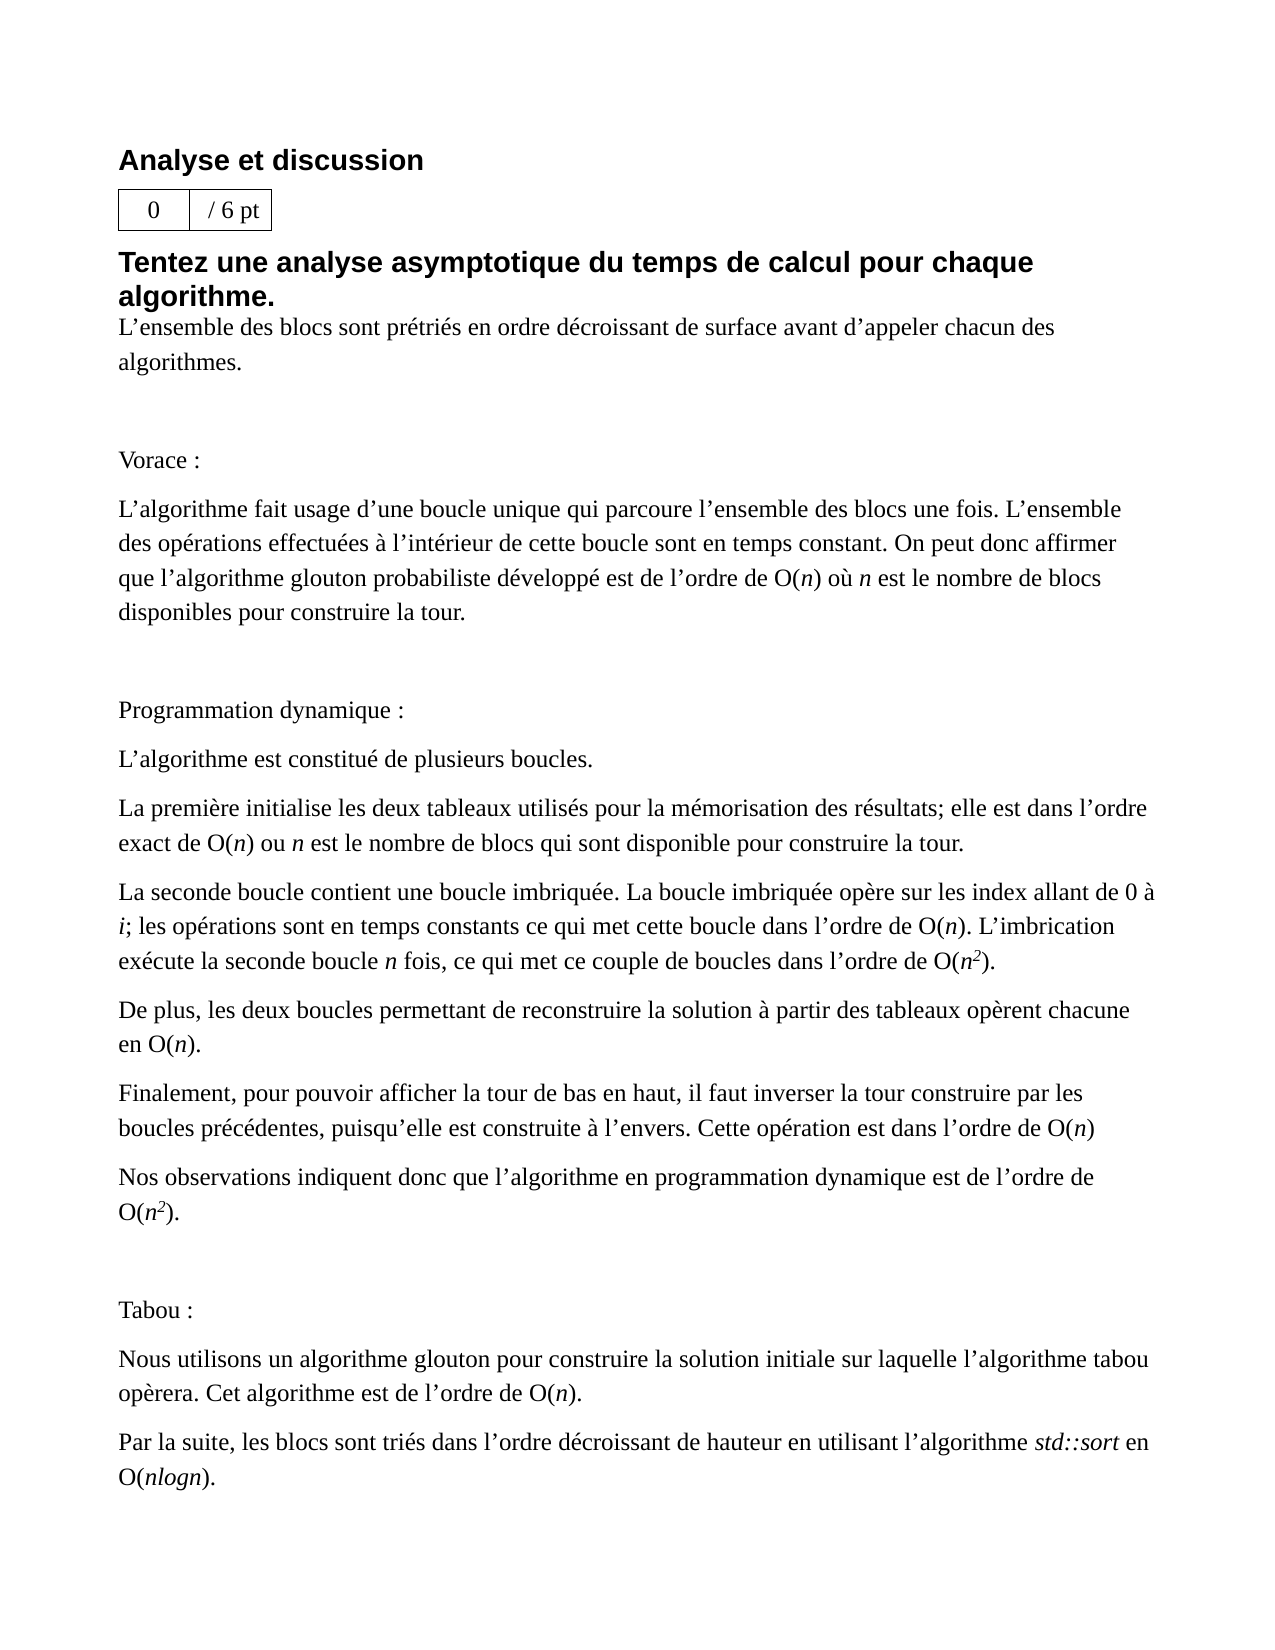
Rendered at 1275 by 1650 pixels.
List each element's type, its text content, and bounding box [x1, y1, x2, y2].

text Tabou : [118, 1295, 1157, 1323]
text L’algorithme est constitué de plusieurs boucles. [118, 744, 1157, 773]
text De plus, les deux boucles permettant de reconstruire la solution à partir des tableaux opèrent chacune en O(n). [118, 995, 1157, 1058]
text L’ensemble des blocs sont prétriés en ordre décroissant de surface avant d’appeler chacun des algorithmes. [118, 312, 1157, 375]
text Finalement, pour pouvoir afficher la tour de bas en haut, il faut inverser la tour construire par les boucles précédentes, puisqu’elle est construite à l’envers. Cette opération est dans l’ordre de O(n) [118, 1078, 1157, 1142]
text Nos observations indiquent donc que l’algorithme en programmation dynamique est de l’ordre de O(n2). [118, 1162, 1157, 1225]
text Nous utilisons un algorithme glouton pour construire la solution initiale sur laquelle l’algorithme tabou opèrera. Cet algorithme est de l’ordre de O(n). [118, 1344, 1157, 1407]
text Vorace : [118, 445, 1157, 473]
text La seconde boucle contient une boucle imbriquée. La boucle imbriquée opère sur les index allant de 0 à i; les opérations sont en temps constants ce qui met cette boucle dans l’ordre de O(n). L’imbrication exécute la seconde boucle n fois, ce qui met ce couple de boucles dans l’ordre de O(n2). [118, 877, 1157, 975]
subtitle Tentez une analyse asymptotique du temps de calcul pour chaque algorithme. [118, 245, 1157, 312]
text L’algorithme fait usage d’une boucle unique qui parcoure l’ensemble des blocs une fois. L’ensemble des opérations effectuées à l’intérieur de cette boucle sont en temps constant. On peut donc affirmer que l’algorithme glouton probabiliste développé est de l’ordre de O(n) où n est le nombre de blocs disponibles pour construire la tour. [118, 494, 1157, 626]
subtitle Analyse et discussion [118, 143, 1157, 177]
table_header / 6 pt [190, 190, 271, 230]
text Par la suite, les blocs sont triés dans l’ordre décroissant de hauteur en utilisant l’algorithme std::sort en O(nlogn). [118, 1427, 1157, 1491]
text La première initialise les deux tableaux utilisés pour la mémorisation des résultats; elle est dans l’ordre exact de O(n) ou n est le nombre de blocs qui sont disponible pour construire la tour. [118, 793, 1157, 857]
table_header 0 [119, 190, 189, 230]
text Programmation dynamique : [118, 695, 1157, 724]
